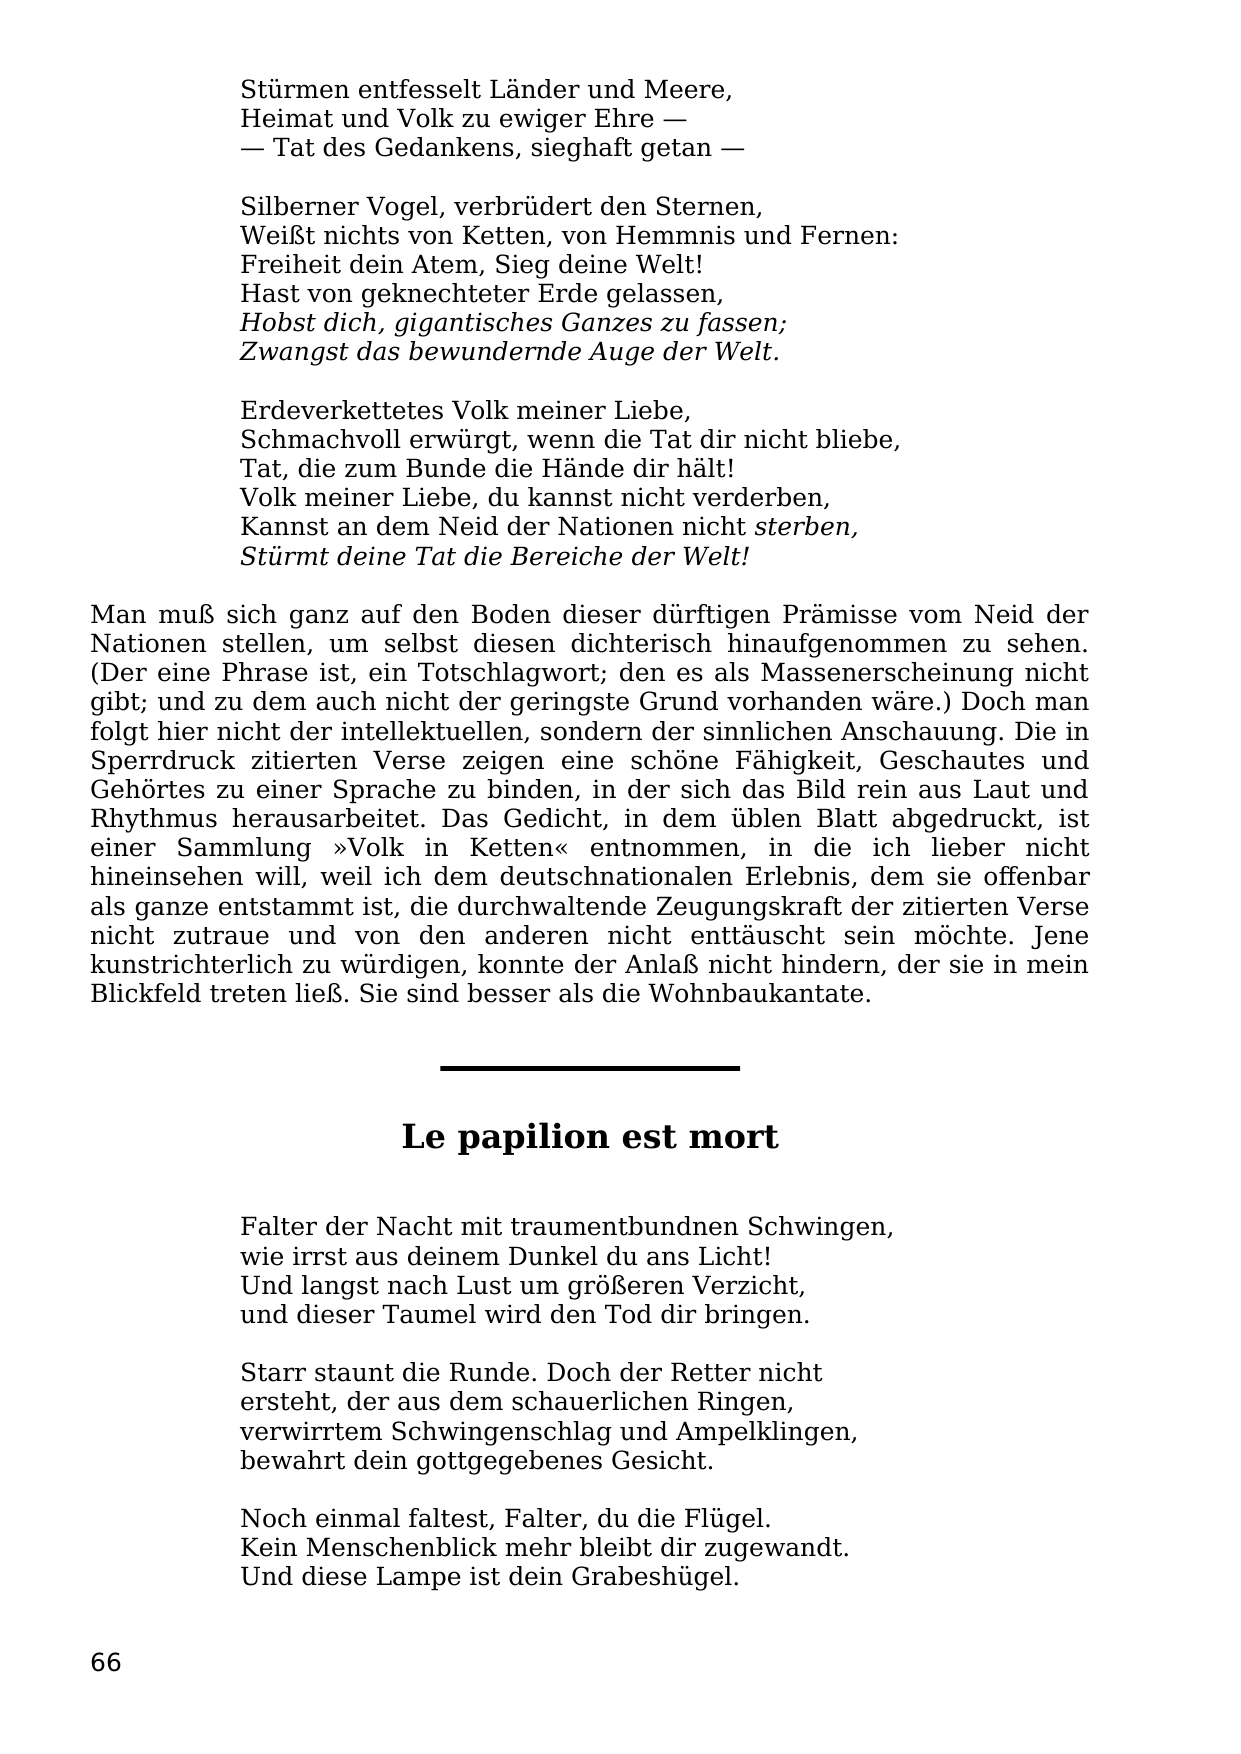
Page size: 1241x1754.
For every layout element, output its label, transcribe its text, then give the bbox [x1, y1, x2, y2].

text Tat, die zum Bunde die Hände dir hält! [240, 454, 1091, 483]
text Und langst nach Lust um größeren Verzicht, [240, 1271, 1091, 1300]
text Silberner Vogel, verbrüdert den Sternen, [240, 192, 1091, 221]
text Noch einmal faltest, Falter, du die Flügel. [240, 1504, 1091, 1533]
text Weißt nichts von Ketten, von Hemmnis und Fernen: [240, 221, 1091, 250]
text Volk meiner Liebe, du kannst nicht verderben, [240, 483, 1091, 512]
text Stürmen entfesselt Länder und Meere, [240, 75, 1091, 104]
text Heimat und Volk zu ewiger Ehre — [240, 104, 1091, 133]
picture [440, 1066, 741, 1071]
text — Tat des Gedankens, sieghaft getan — [240, 133, 1091, 162]
text Hast von geknechteter Erde gelassen, [240, 279, 1091, 308]
text verwirrtem Schwingenschlag und Ampelklingen, [240, 1417, 1091, 1446]
text ersteht, der aus dem schauerlichen Ringen, [240, 1387, 1091, 1417]
text wie irrst aus deinem Dunkel du ans Licht! [240, 1242, 1091, 1271]
text Le papilion est mort [90, 1093, 1091, 1156]
text Man muß sich ganz auf den Boden dieser dürftigen Prämisse vom Neid der Nationen stellen, um selbst diesen dichterisch hinaufgenommen zu sehen. (Der eine Phrase ist, ein Totschlagwort; den es als Massenerscheinung nicht gibt; und zu dem auch nicht der geringste Grund vorhanden wäre.) Doch man folgt hier nicht der intellektuellen, sondern der sinnlichen Anschauung. Die in Sperrdruck zitierten Verse zeigen eine schöne Fähigkeit, Geschautes und Gehörtes zu einer Sprache zu binden, in der sich das Bild rein aus Laut und Rhythmus herausarbeitet. Das Gedicht, in dem üblen Blatt abgedruckt, ist einer Sammlung »Volk in Ketten« entnommen, in die ich lieber nicht hineinsehen will, weil ich dem deutschnationalen Erlebnis, dem sie offenbar als ganze entstammt ist, die durchwaltende Zeugungskraft der zitierten Verse nicht zutraue und von den anderen nicht enttäuscht sein möchte. Jene kunstrichterlich zu würdigen, konnte der Anlaß nicht hindern, der sie in mein Blickfeld treten ließ. Sie sind besser als die Wohnbaukantate. [90, 600, 1091, 1008]
text Freiheit dein Atem, Sieg deine Welt! [240, 250, 1091, 279]
text Kein Menschenblick mehr bleibt dir zugewandt. [240, 1533, 1091, 1562]
text Starr staunt die Runde. Doch der Retter nicht [240, 1358, 1091, 1387]
text bewahrt dein gottgegebenes Gesicht. [240, 1446, 1091, 1475]
text Zwangst das bewundernde Auge der Welt. [240, 337, 1091, 367]
text Erdeverkettetes Volk meiner Liebe, [240, 396, 1091, 425]
text Stürmt deine Tat die Bereiche der Welt! [240, 542, 1091, 571]
text Und diese Lampe ist dein Grabeshügel. [240, 1562, 1091, 1592]
text Schmachvoll erwürgt, wenn die Tat dir nicht bliebe, [240, 425, 1091, 454]
text Kannst an dem Neid der Nationen nicht sterben, [240, 512, 1091, 542]
text Hobst dich, gigantisches Ganzes zu fassen; [240, 308, 1091, 337]
text Falter der Nacht mit traumentbundnen Schwingen, [240, 1212, 1091, 1242]
text und dieser Taumel wird den Tod dir bringen. [240, 1300, 1091, 1329]
